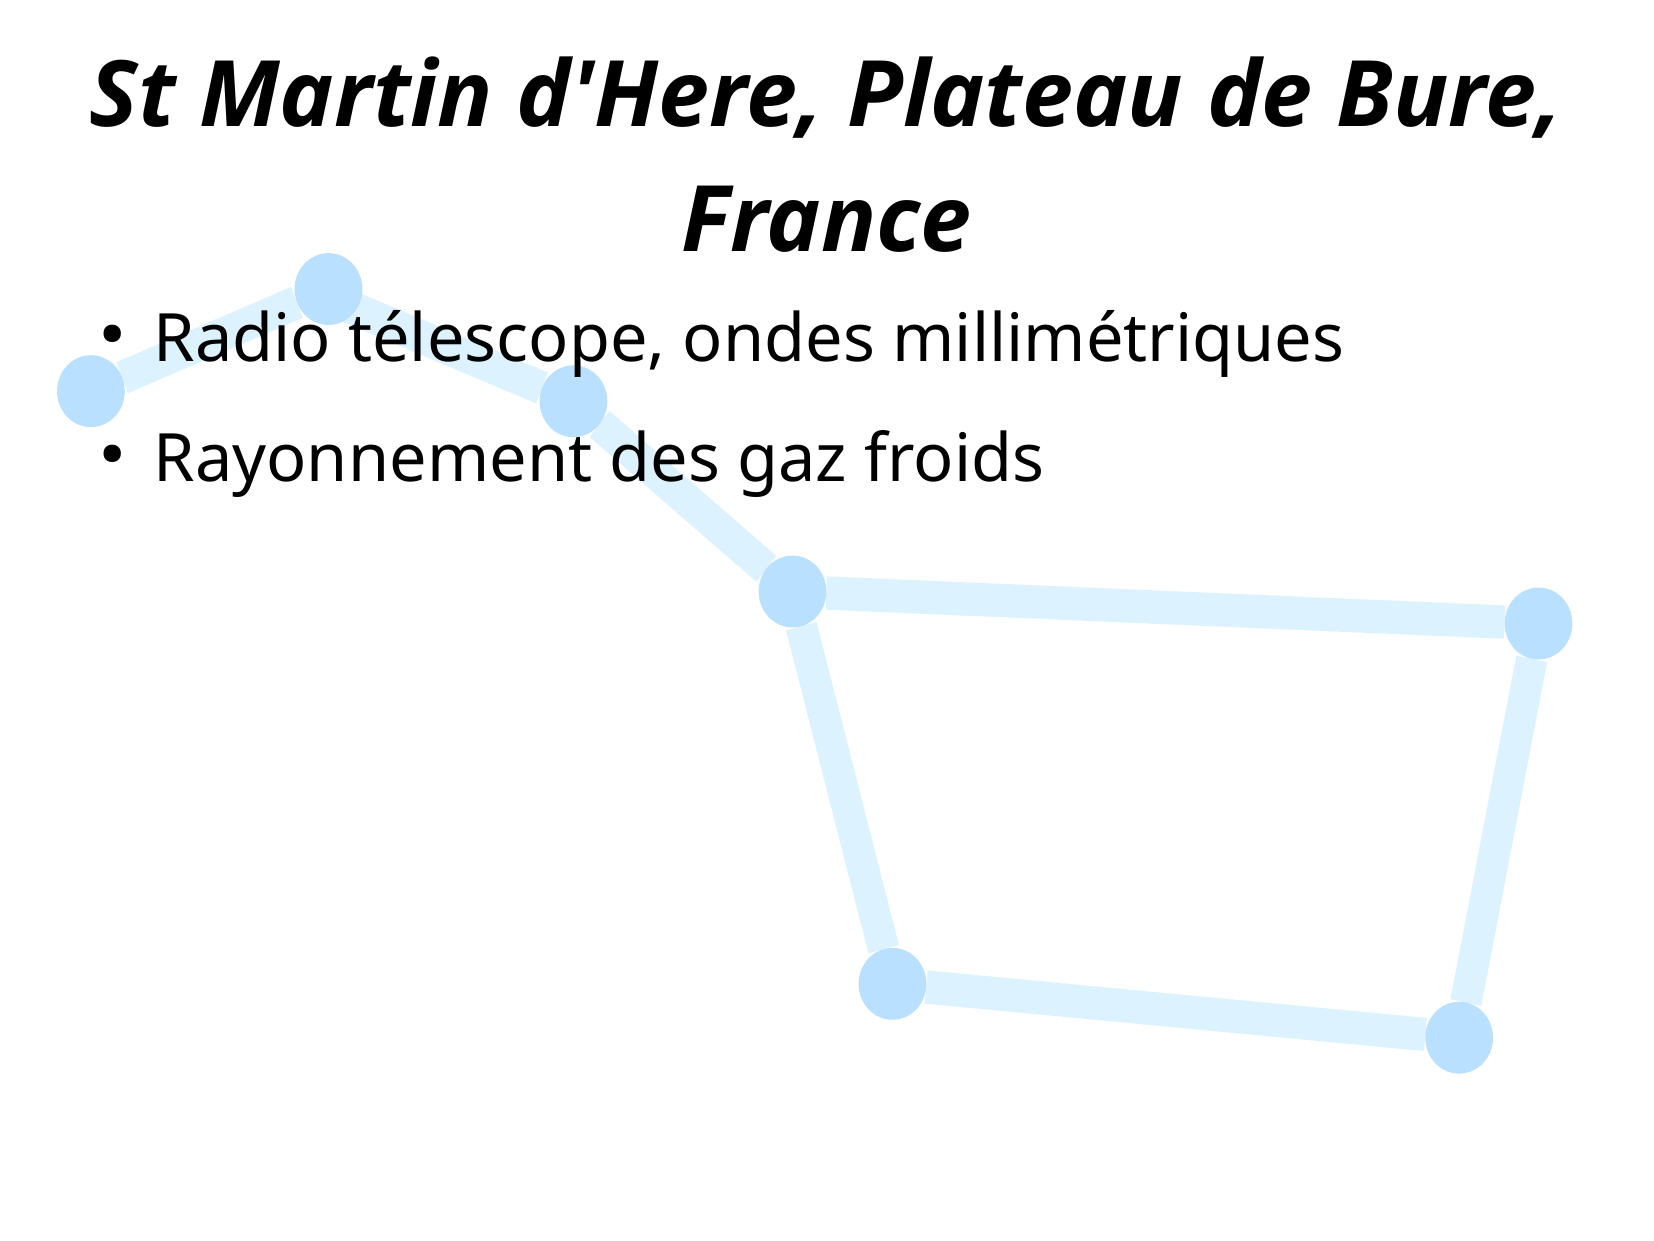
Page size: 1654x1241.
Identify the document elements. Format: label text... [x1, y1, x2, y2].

title St Martin d'Here, Plateau de Bure, France [82, 23, 1571, 283]
list Radio télescope, ondes millimétriques Rayonnement des gaz froids [82, 290, 1571, 1109]
